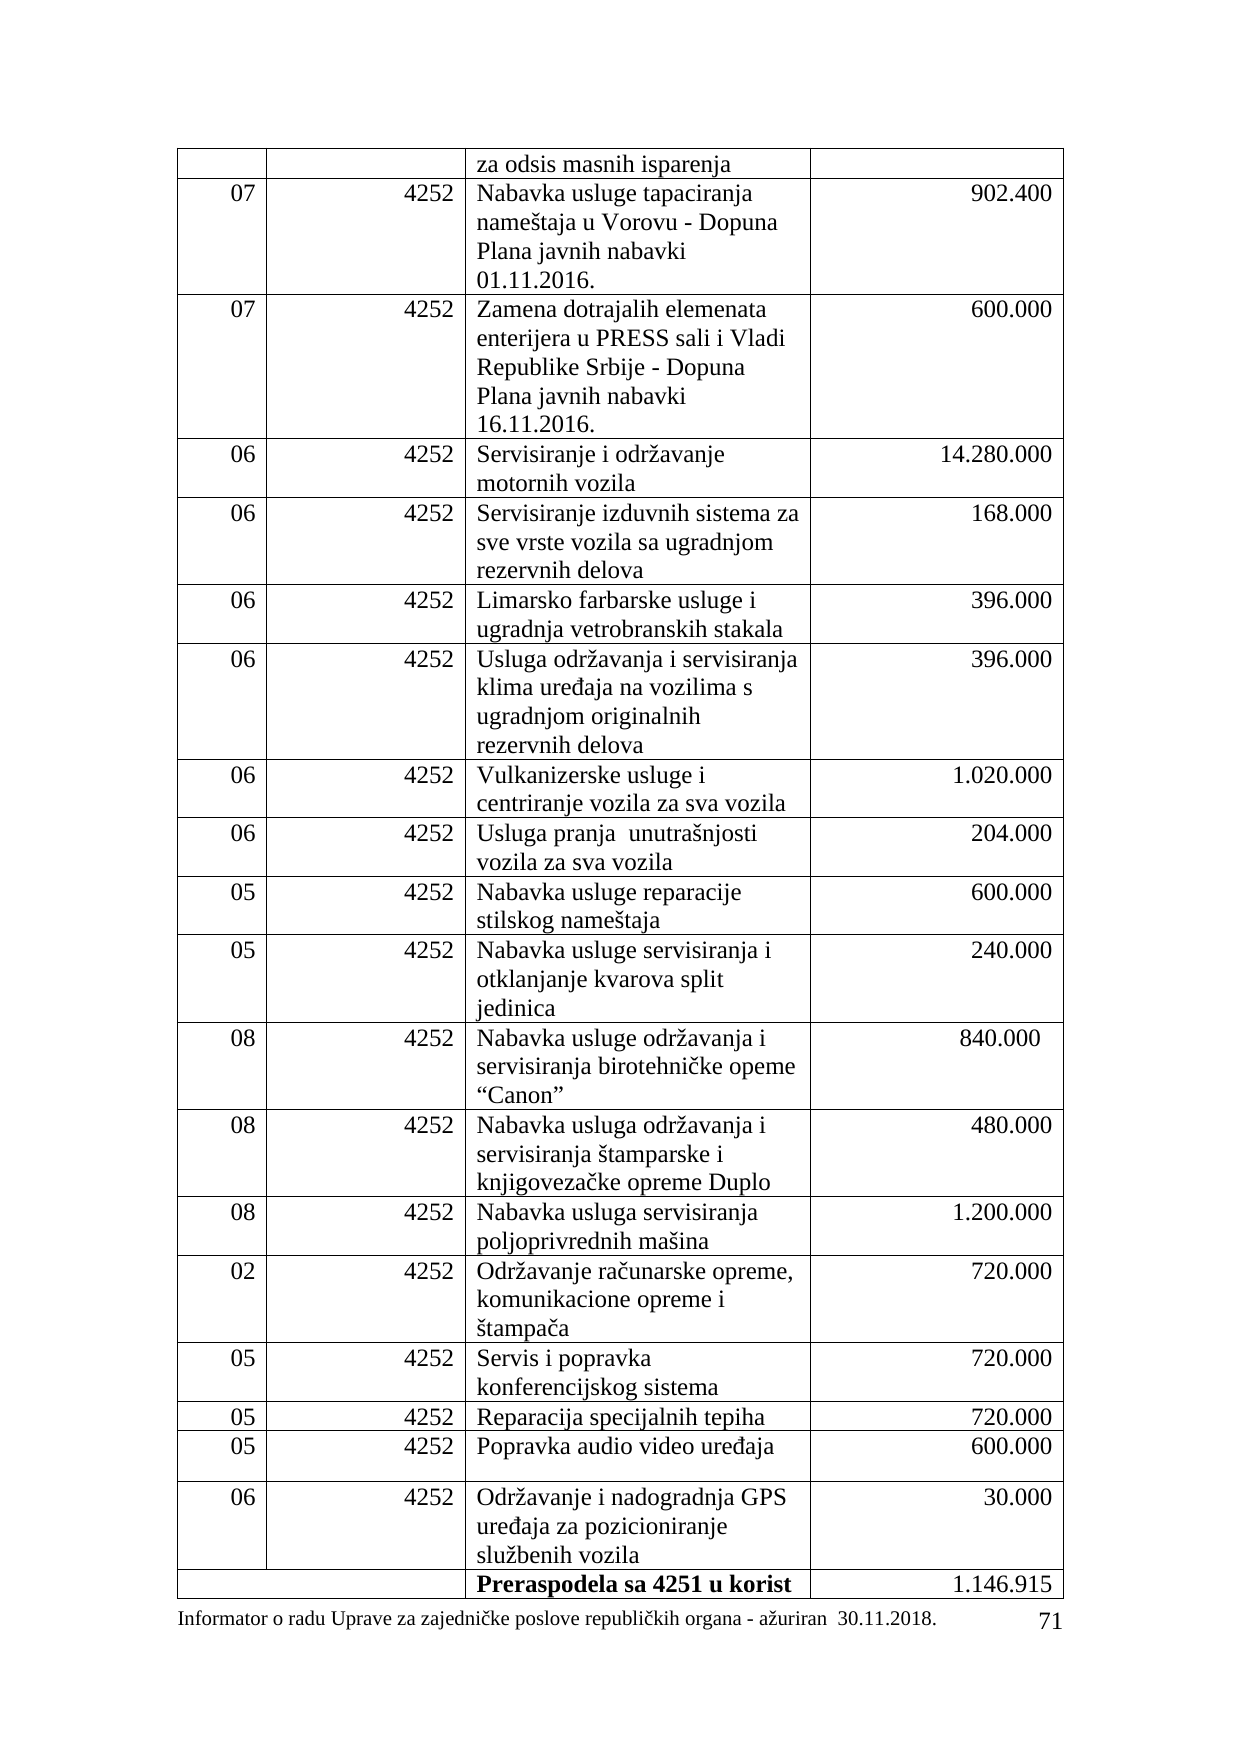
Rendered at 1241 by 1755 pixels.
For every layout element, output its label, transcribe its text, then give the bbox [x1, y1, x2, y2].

table_cell 902.400 [811, 179, 1063, 293]
table_cell Nabavka usluga servisiranja polјoprivrednih mašina [466, 1197, 810, 1255]
table_cell Servisiranje i održavanje motornih vozila [466, 439, 810, 497]
table_cell Nabavka usluga održavanja i servisiranja štamparske i knjigovezačke opreme Duplo [466, 1110, 810, 1196]
table_cell 4252 [267, 498, 465, 584]
table_cell 4252 [267, 877, 465, 934]
table_cell 02 [178, 1256, 266, 1342]
table_cell Nabavka usluge održavanja i servisiranja birotehničke opeme “Canon” [466, 1023, 810, 1109]
table_cell [178, 149, 266, 177]
table_cell 480.000 [811, 1110, 1063, 1196]
table_cell Zamena dotrajalih elemenata enterijera u PRESS sali i Vladi Republike Srbije - Dopuna Plana javnih nabavki 16.11.2016. [466, 295, 810, 438]
table_cell 4252 [267, 1197, 465, 1255]
table_cell 240.000 [811, 935, 1063, 1022]
table_cell Reparacija specijalnih tepiha [466, 1402, 810, 1430]
table_cell 05 [178, 1431, 266, 1481]
table_cell 720.000 [811, 1402, 1063, 1430]
table_cell Popravka audio video uređaja [466, 1431, 810, 1481]
table_cell za odsis masnih isparenja [466, 149, 810, 177]
table_cell 4252 [267, 760, 465, 817]
table_cell Nabavka usluge reparacije stilskog nameštaja [466, 877, 810, 934]
table_cell 30.000 [811, 1482, 1063, 1568]
table_cell 05 [178, 1343, 266, 1401]
table_cell Vulkanizerske usluge i centriranje vozila za sva vozila [466, 760, 810, 817]
table_cell Nabavka usluge servisiranja i otklanjanje kvarova split jedinica [466, 935, 810, 1022]
table_cell 4252 [267, 1110, 465, 1196]
table_cell 4252 [267, 935, 465, 1022]
table_cell 4252 [267, 295, 465, 438]
table_cell 396.000 [811, 585, 1063, 643]
table_cell [178, 1570, 465, 1598]
table_cell Limarsko farbarske usluge i ugradnja vetrobranskih stakala [466, 585, 810, 643]
table_cell 06 [178, 439, 266, 497]
table_cell 07 [178, 295, 266, 438]
table_cell 720.000 [811, 1256, 1063, 1342]
table_cell Servis i popravka konferencijskog sistema [466, 1343, 810, 1401]
table_cell 4252 [267, 439, 465, 497]
table_cell 4252 [267, 644, 465, 759]
table_cell 1.020.000 [811, 760, 1063, 817]
table_cell 4252 [267, 1431, 465, 1481]
table_cell [811, 149, 1063, 177]
table_cell 06 [178, 818, 266, 876]
table_cell 1.146.915 [811, 1570, 1063, 1598]
table_cell 4252 [267, 1023, 465, 1109]
table_cell 1.200.000 [811, 1197, 1063, 1255]
table_cell 05 [178, 877, 266, 934]
table_cell 4252 [267, 818, 465, 876]
table_cell 396.000 [811, 644, 1063, 759]
table_cell 06 [178, 644, 266, 759]
table_cell 06 [178, 1482, 266, 1568]
table_cell 06 [178, 760, 266, 817]
table_cell Preraspodela sa 4251 u korist [466, 1570, 810, 1598]
table_cell Nabavka usluge tapaciranja nameštaja u Vorovu - Dopuna Plana javnih nabavki 01.11.2016. [466, 179, 810, 293]
table_cell 4252 [267, 585, 465, 643]
table_cell 4252 [267, 179, 465, 293]
table_cell 4252 [267, 1402, 465, 1430]
table_cell 08 [178, 1197, 266, 1255]
table_cell 600.000 [811, 295, 1063, 438]
table_cell 4252 [267, 1482, 465, 1568]
table_cell [267, 149, 465, 177]
table_cell 06 [178, 498, 266, 584]
table_cell 204.000 [811, 818, 1063, 876]
table_cell 720.000 [811, 1343, 1063, 1401]
table_cell 14.280.000 [811, 439, 1063, 497]
table_cell Održavanje računarske opreme, komunikacione opreme i štampača [466, 1256, 810, 1342]
table_cell 07 [178, 179, 266, 293]
table_cell 600.000 [811, 877, 1063, 934]
table_cell Usluga pranja unutrašnjosti vozila za sva vozila [466, 818, 810, 876]
table_cell 08 [178, 1023, 266, 1109]
table_cell 05 [178, 1402, 266, 1430]
table_cell 08 [178, 1110, 266, 1196]
table_cell Usluga održavanja i servisiranja klima uređaja na vozilima s ugradnjom originalnih rezervnih delova [466, 644, 810, 759]
table_cell 06 [178, 585, 266, 643]
table_cell Servisiranje izduvnih sistema za sve vrste vozila sa ugradnjom rezervnih delova [466, 498, 810, 584]
table_cell Održavanje i nadogradnja GPS uređaja za pozicioniranje službenih vozila [466, 1482, 810, 1568]
table_cell 600.000 [811, 1431, 1063, 1481]
table_cell 4252 [267, 1343, 465, 1401]
table_cell 05 [178, 935, 266, 1022]
table_cell 168.000 [811, 498, 1063, 584]
table_cell 840.000 [811, 1023, 1063, 1109]
table_cell 4252 [267, 1256, 465, 1342]
